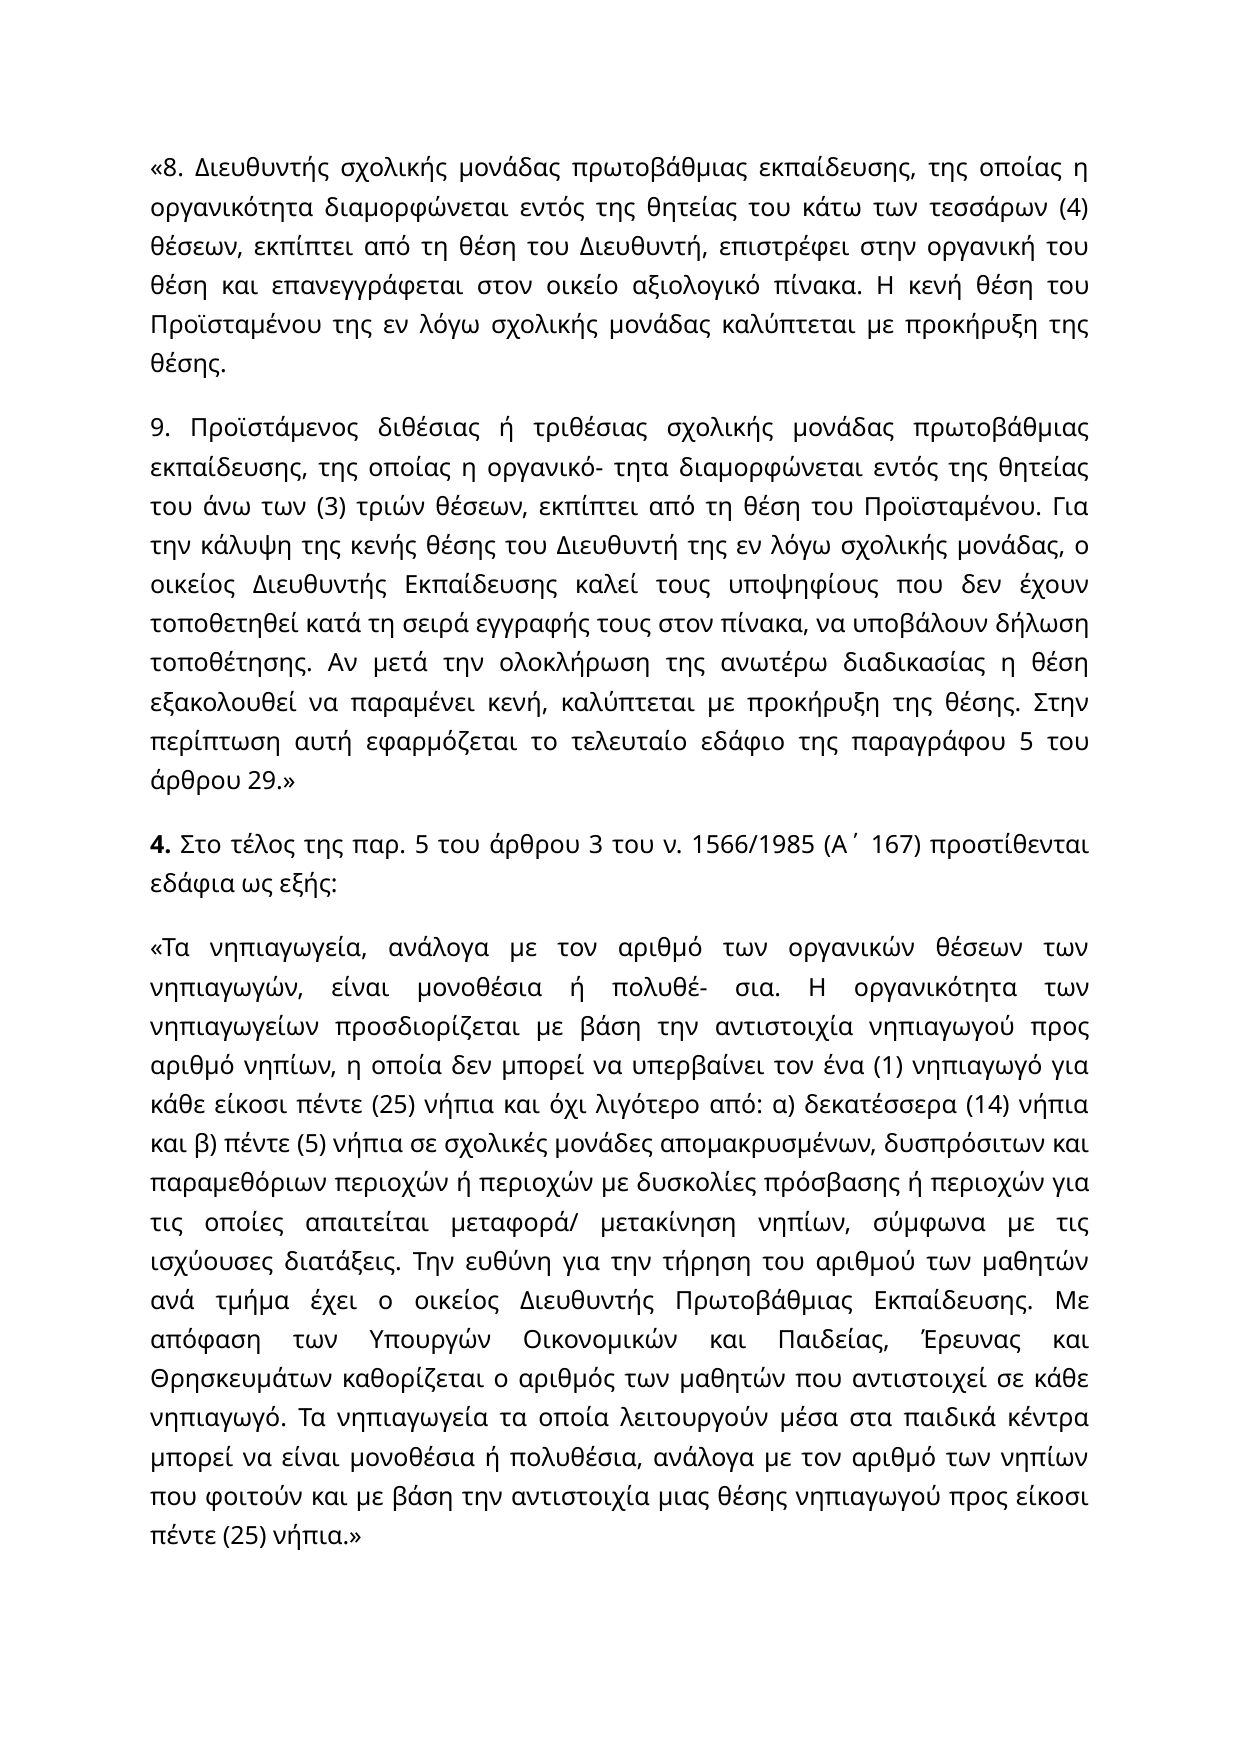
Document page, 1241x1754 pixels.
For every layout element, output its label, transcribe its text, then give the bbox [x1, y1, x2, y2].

text «8. Διευθυντής σχολικής μονάδας πρωτοβάθμιας εκπαίδευσης, της οποίας η οργανικότητα διαμορφώνεται εντός της θητείας του κάτω των τεσσάρων (4) θέσεων, εκπίπτει από τη θέση του Διευθυντή, επιστρέφει στην οργανική του θέση και επανεγγράφεται στον οικείο αξιολογικό πίνακα. Η κενή θέση του Προϊσταμένου της εν λόγω σχολικής μονάδας καλύπτεται με προκήρυξη της θέσης. [150, 150, 1090, 380]
text 4. Στο τέλος της παρ. 5 του άρθρου 3 του ν. 1566/1985 (Α΄ 167) προστίθενται εδάφια ως εξής: [150, 827, 1090, 900]
text «Τα νηπιαγωγεία, ανάλογα με τον αριθμό των οργανικών θέσεων των νηπιαγωγών, είναι μονοθέσια ή πολυθέ- σια. Η οργανικότητα των νηπιαγωγείων προσδιορίζεται με βάση την αντιστοιχία νηπιαγωγού προς αριθμό νηπίων, η οποία δεν μπορεί να υπερβαίνει τον ένα (1) νηπιαγωγό για κάθε είκοσι πέντε (25) νήπια και όχι λιγότερο από: α) δεκατέσσερα (14) νήπια και β) πέντε (5) νήπια σε σχολικές μονάδες απομακρυσμένων, δυσπρόσιτων και παραμεθόριων περιοχών ή περιοχών με δυσκολίες πρόσβασης ή περιοχών για τις οποίες απαιτείται μεταφορά/ μετακίνηση νηπίων, σύμφωνα με τις ισχύουσες διατάξεις. Την ευθύνη για την τήρηση του αριθμού των μαθητών ανά τμήμα έχει ο οικείος Διευθυντής Πρωτοβάθμιας Εκπαίδευσης. Με απόφαση των Υπουργών Οικονομικών και Παιδείας, Έρευνας και Θρησκευμάτων καθορίζεται ο αριθμός των μαθητών που αντιστοιχεί σε κάθε νηπιαγωγό. Τα νηπιαγωγεία τα οποία λειτουργούν μέσα στα παιδικά κέντρα μπορεί να είναι μονοθέσια ή πολυθέσια, ανάλογα με τον αριθμό των νηπίων που φοιτούν και με βάση την αντιστοιχία μιας θέσης νηπιαγωγού προς είκοσι πέντε (25) νήπια.» [150, 930, 1090, 1552]
text 9. Προϊστάμενος διθέσιας ή τριθέσιας σχολικής μονάδας πρωτοβάθμιας εκπαίδευσης, της οποίας η οργανικό- τητα διαμορφώνεται εντός της θητείας του άνω των (3) τριών θέσεων, εκπίπτει από τη θέση του Προϊσταμένου. Για την κάλυψη της κενής θέσης του Διευθυντή της εν λόγω σχολικής μονάδας, ο οικείος Διευθυντής Εκπαίδευσης καλεί τους υποψηφίους που δεν έχουν τοποθετηθεί κατά τη σειρά εγγραφής τους στον πίνακα, να υποβάλουν δήλωση τοποθέτησης. Αν μετά την ολοκλήρωση της ανωτέρω διαδικασίας η θέση εξακολουθεί να παραμένει κενή, καλύπτεται με προκήρυξη της θέσης. Στην περίπτωση αυτή εφαρμόζεται το τελευταίο εδάφιο της παραγράφου 5 του άρθρου 29.» [150, 410, 1090, 797]
